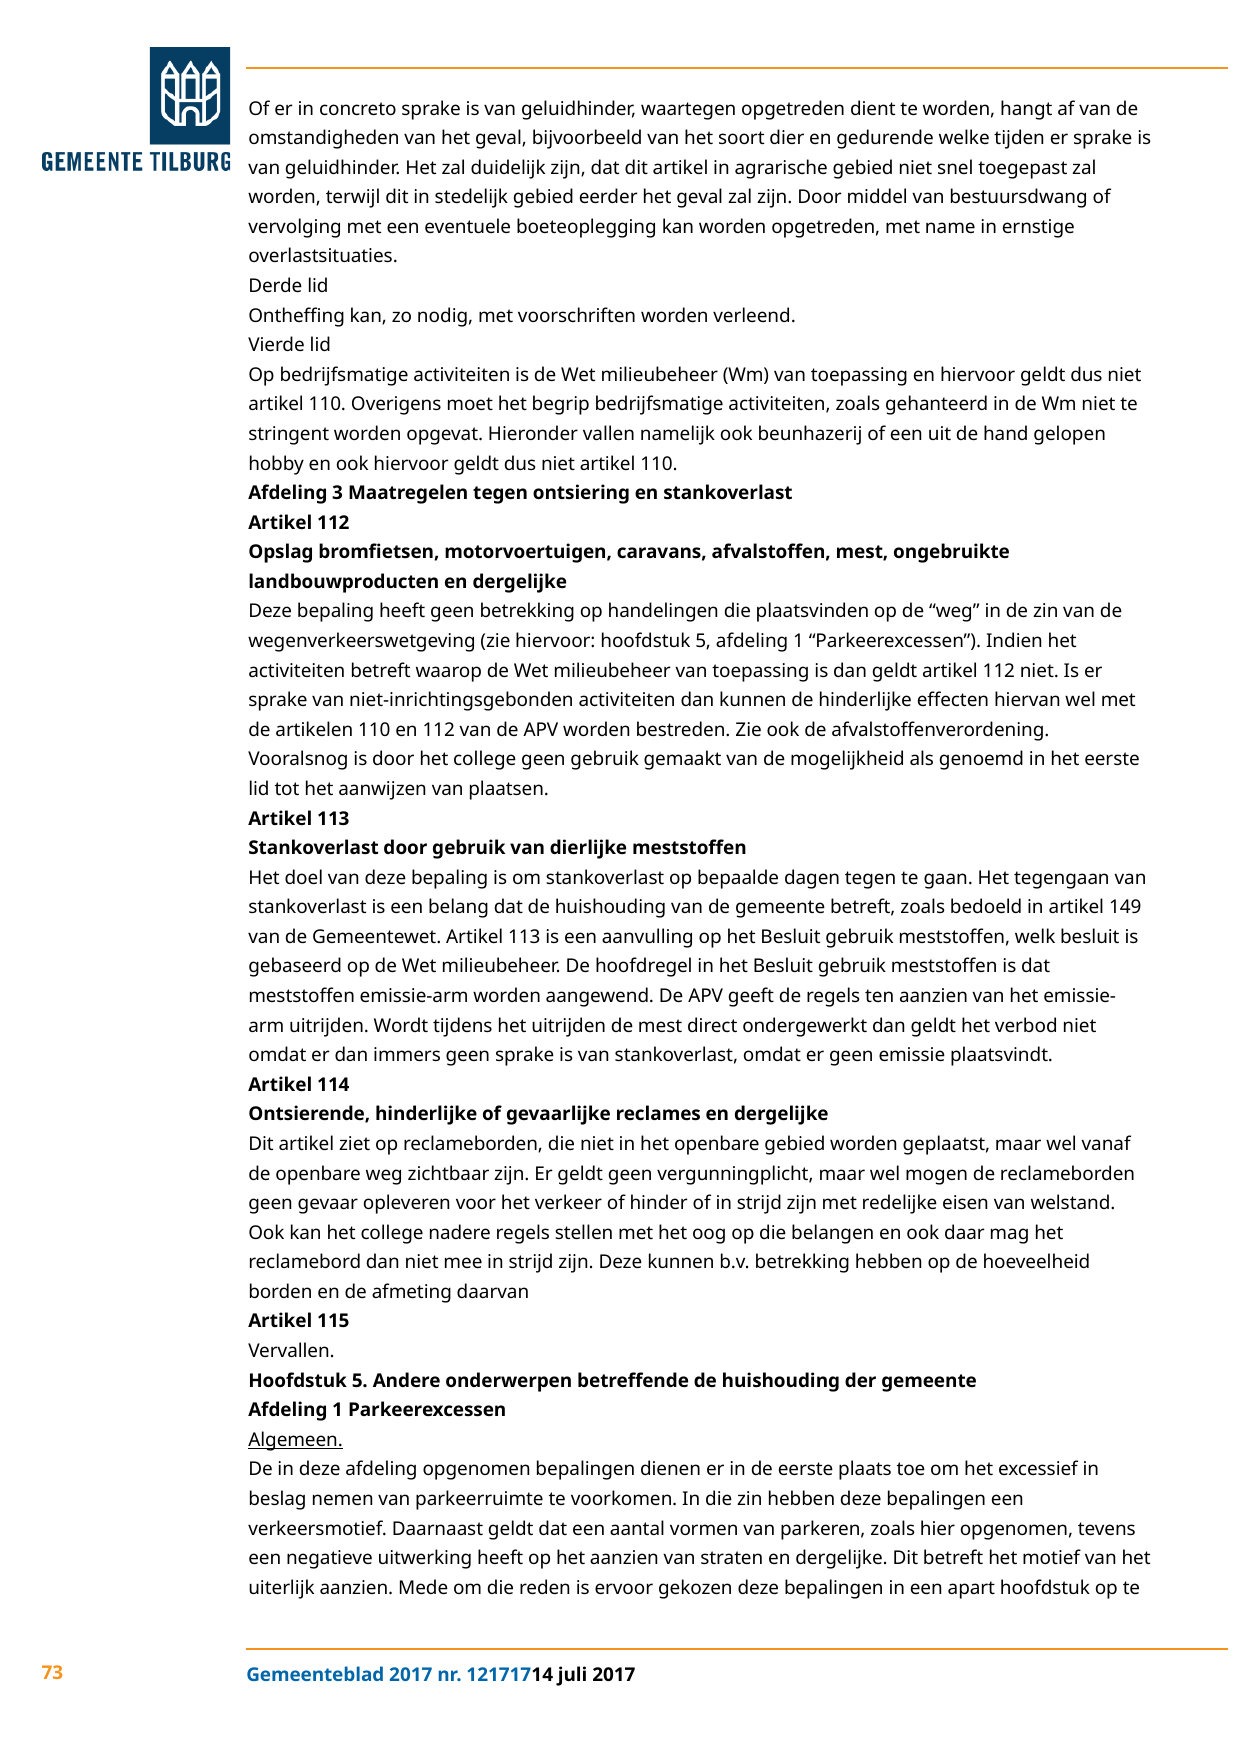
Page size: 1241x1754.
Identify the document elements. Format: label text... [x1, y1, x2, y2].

text Artikel 115 [248, 1308, 1152, 1333]
text Vervallen. [248, 1337, 1152, 1363]
text Ontheffing kan, zo nodig, met voorschriften worden verleend. [248, 302, 1152, 328]
text Afdeling 1 Parkeerexcessen [248, 1396, 1152, 1422]
text Vierde lid [248, 331, 1152, 357]
text Hoofdstuk 5. Andere onderwerpen betreffende de huishouding der gemeente [248, 1367, 1152, 1393]
text Dit artikel ziet op reclameborden, die niet in het openbare gebied worden geplaatst, maar wel vanaf de openbare weg zichtbaar zijn. Er geldt geen vergunningplicht, maar wel mogen de reclameborden geen gevaar opleveren voor het verkeer of hinder of in strijd zijn met redelijke eisen van welstand. Ook kan het college nadere regels stellen met het oog op die belangen en ook daar mag het reclamebord dan niet mee in strijd zijn. Deze kunnen b.v. betrekking hebben op de hoeveelheid borden en de afmeting daarvan [248, 1130, 1152, 1304]
text Afdeling 3 Maatregelen tegen ontsiering en stankoverlast [248, 479, 1152, 505]
text Deze bepaling heeft geen betrekking op handelingen die plaatsvinden op de “weg” in de zin van de wegenverkeerswetgeving (zie hiervoor: hoofdstuk 5, afdeling 1 “Parkeerexcessen”). Indien het activiteiten betreft waarop de Wet milieubeheer van toepassing is dan geldt artikel 112 niet. Is er sprake van niet-inrichtingsgebonden activiteiten dan kunnen de hinderlijke effecten hiervan wel met de artikelen 110 en 112 van de APV worden bestreden. Zie ook de afvalstoffenverordening. [248, 598, 1152, 742]
text De in deze afdeling opgenomen bepalingen dienen er in de eerste plaats toe om het excessief in beslag nemen van parkeerruimte te voorkomen. In die zin hebben deze bepalingen een verkeersmotief. Daarnaast geldt dat een aantal vormen van parkeren, zoals hier opgenomen, tevens een negatieve uitwerking heeft op het aanzien van straten en dergelijke. Dit betreft het motief van het uiterlijk aanzien. Mede om die reden is ervoor gekozen deze bepalingen in een apart hoofdstuk op te [248, 1456, 1152, 1600]
text Of er in concreto sprake is van geluidhinder, waartegen opgetreden dient te worden, hangt af van de omstandigheden van het geval, bijvoorbeeld van het soort dier en gedurende welke tijden er sprake is van geluidhinder. Het zal duidelijk zijn, dat dit artikel in agrarische gebied niet snel toegepast zal worden, terwijl dit in stedelijk gebied eerder het geval zal zijn. Door middel van bestuursdwang of vervolging met een eventuele boeteoplegging kan worden opgetreden, met name in ernstige overlastsituaties. [248, 95, 1152, 268]
text Stankoverlast door gebruik van dierlijke meststoffen [248, 834, 1152, 860]
text Algemeen. [248, 1426, 1152, 1452]
text Ontsierende, hinderlijke of gevaarlijke reclames en dergelijke [248, 1101, 1152, 1126]
text Opslag bromfietsen, motorvoertuigen, caravans, afvalstoffen, mest, ongebruikte landbouwproducten en dergelijke [248, 538, 1152, 594]
text Artikel 114 [248, 1071, 1152, 1097]
text Artikel 113 [248, 805, 1152, 831]
text Vooralsnog is door het college geen gebruik gemaakt van de mogelijkheid als genoemd in het eerste lid tot het aanwijzen van plaatsen. [248, 746, 1152, 801]
picture [41, 47, 231, 172]
text Op bedrijfsmatige activiteiten is de Wet milieubeheer (Wm) van toepassing en hiervoor geldt dus niet artikel 110. Overigens moet het begrip bedrijfsmatige activiteiten, zoals gehanteerd in de Wm niet te stringent worden opgevat. Hieronder vallen namelijk ook beunhazerij of een uit de hand gelopen hobby en ook hiervoor geldt dus niet artikel 110. [248, 361, 1152, 476]
text Derde lid [248, 272, 1152, 298]
text Artikel 112 [248, 509, 1152, 535]
text Het doel van deze bepaling is om stankoverlast op bepaalde dagen tegen te gaan. Het tegengaan van stankoverlast is een belang dat de huishouding van de gemeente betreft, zoals bedoeld in artikel 149 van de Gemeentewet. Artikel 113 is een aanvulling op het Besluit gebruik meststoffen, welk besluit is gebaseerd op de Wet milieubeheer. De hoofdregel in het Besluit gebruik meststoffen is dat meststoffen emissie-arm worden aangewend. De APV geeft de regels ten aanzien van het emissie-arm uitrijden. Wordt tijdens het uitrijden de mest direct ondergewerkt dan geldt het verbod niet omdat er dan immers geen sprake is van stankoverlast, omdat er geen emissie plaatsvindt. [248, 864, 1152, 1067]
